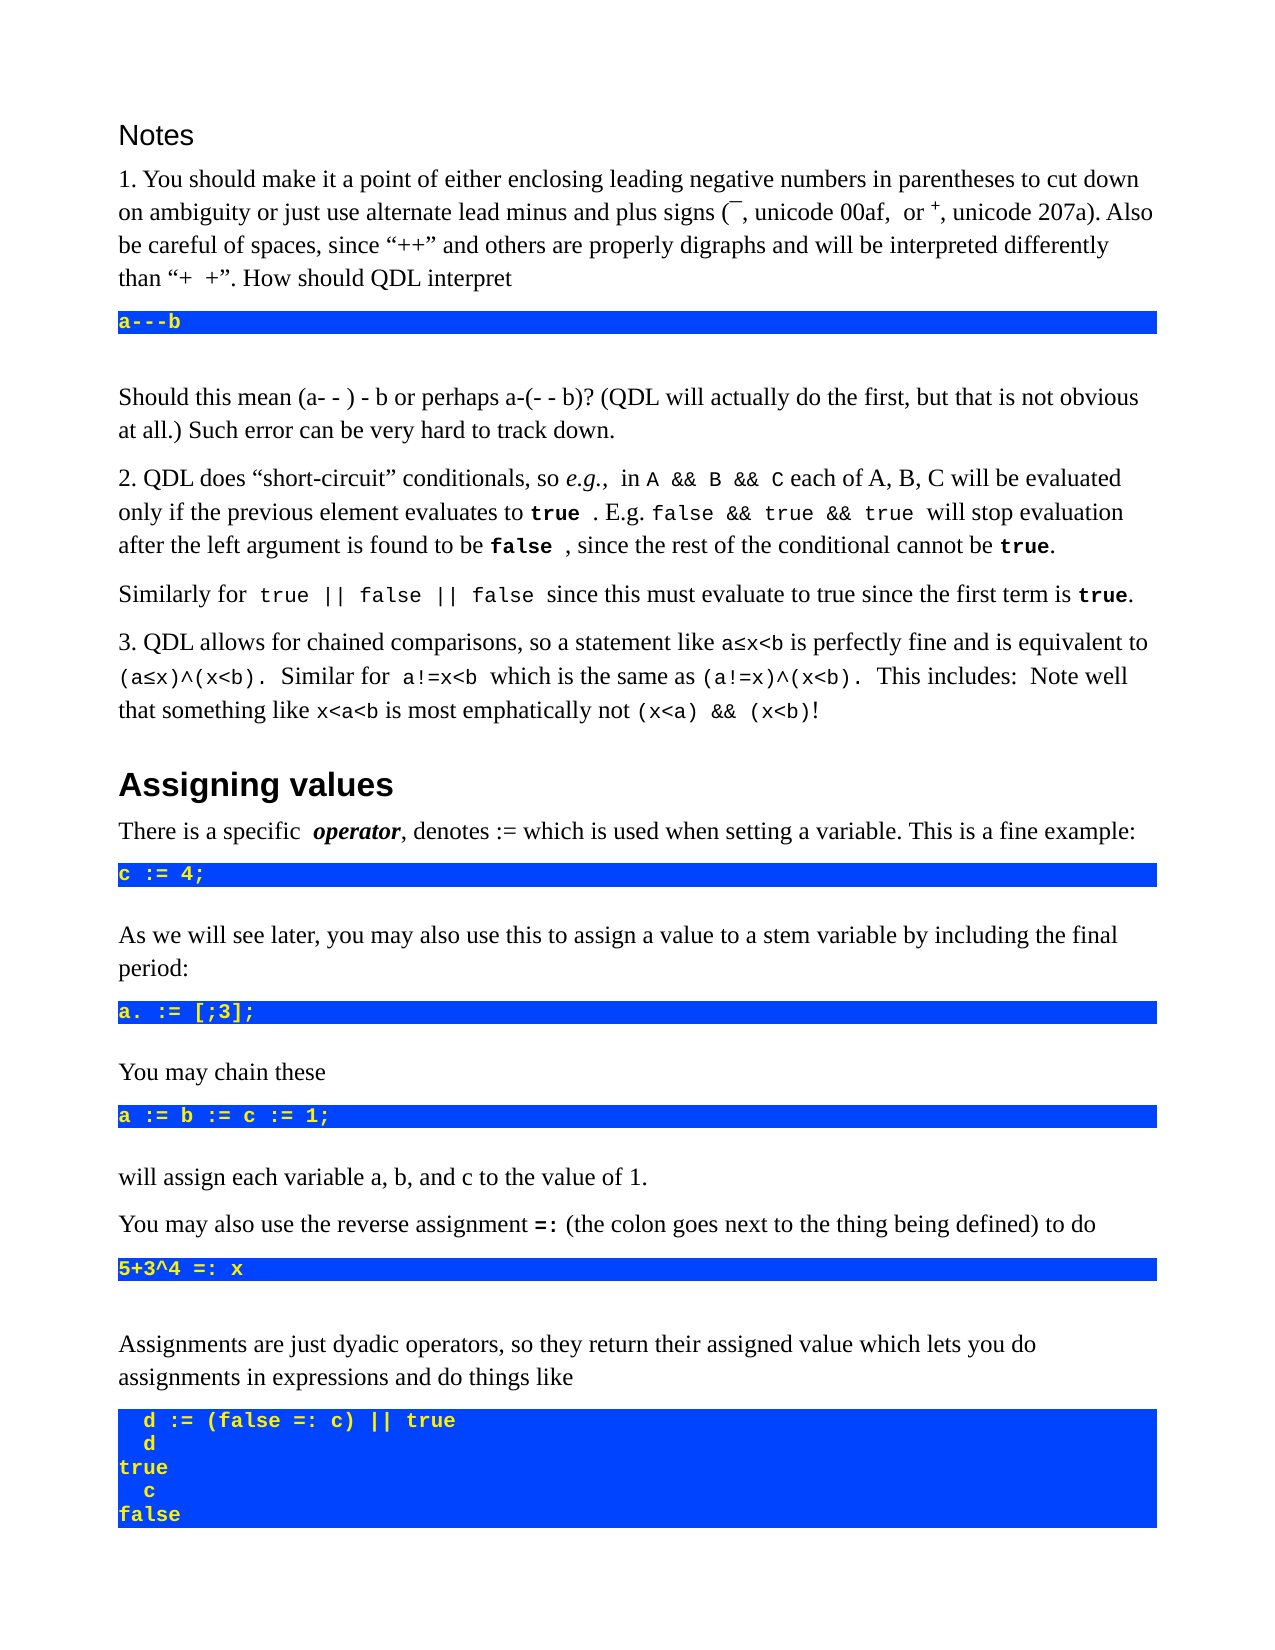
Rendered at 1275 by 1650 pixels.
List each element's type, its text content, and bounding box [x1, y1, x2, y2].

text true [118, 1457, 1157, 1481]
text Assignments are just dyadic operators, so they return their assigned value which lets you do assignments in expressions and do things like [118, 1329, 1157, 1391]
subtitle Assigning values [118, 764, 1157, 803]
text 5+3^4 =: x [118, 1258, 1157, 1281]
text a. := [;3]; [118, 1001, 1157, 1024]
text You may also use the reverse assignment =: (the colon goes next to the thing being defined) to do [118, 1209, 1157, 1239]
subtitle Notes [118, 118, 1157, 152]
text 3. QDL allows for chained comparisons, so a statement like a≤x<b is perfectly fine and is equivalent to (a≤x)∧(x<b). Similar for a!=x<b which is the same as (a!=x)∧(x<b). This includes: Note well that something like x<a<b is most emphatically not (x<a) && (x<b)! [118, 627, 1157, 725]
text Similarly for true || false || false since this must evaluate to true since the first term is true. [118, 579, 1157, 608]
text c [118, 1481, 1157, 1504]
text 2. QDL does “short-circuit” conditionals, so e.g., in A && B && C each of A, B, C will be evaluated only if the previous element evaluates to true . E.g. false && true && true will stop evaluation after the left argument is found to be false , since the rest of the conditional cannot be true. [118, 463, 1157, 560]
text a := b := c := 1; [118, 1105, 1157, 1128]
text Should this mean (a- - ) - b or perhaps a-(- - b)? (QDL will actually do the first, but that is not obvious at all.) Such error can be very hard to track down. [118, 382, 1157, 444]
text You may chain these [118, 1024, 1157, 1086]
text As we will see later, you may also use this to assign a value to a stem variable by including the final period: [118, 887, 1157, 982]
text There is a specific operator, denotes := which is used when setting a variable. This is a fine example: [118, 816, 1157, 844]
text a---b [118, 311, 1157, 334]
text false [118, 1504, 1157, 1528]
text c := 4; [118, 863, 1157, 887]
text will assign each variable a, b, and c to the value of 1. [118, 1128, 1157, 1190]
text d := (false =: c) || true [118, 1409, 1157, 1433]
text d [118, 1433, 1157, 1457]
text 1. You should make it a point of either enclosing leading negative numbers in parentheses to cut down on ambiguity or just use alternate lead minus and plus signs (¯, unicode 00af, or ⁺, unicode 207a). Also be careful of spaces, since “++” and others are properly digraphs and will be interpreted differently than “+ +”. How should QDL interpret [118, 164, 1157, 292]
